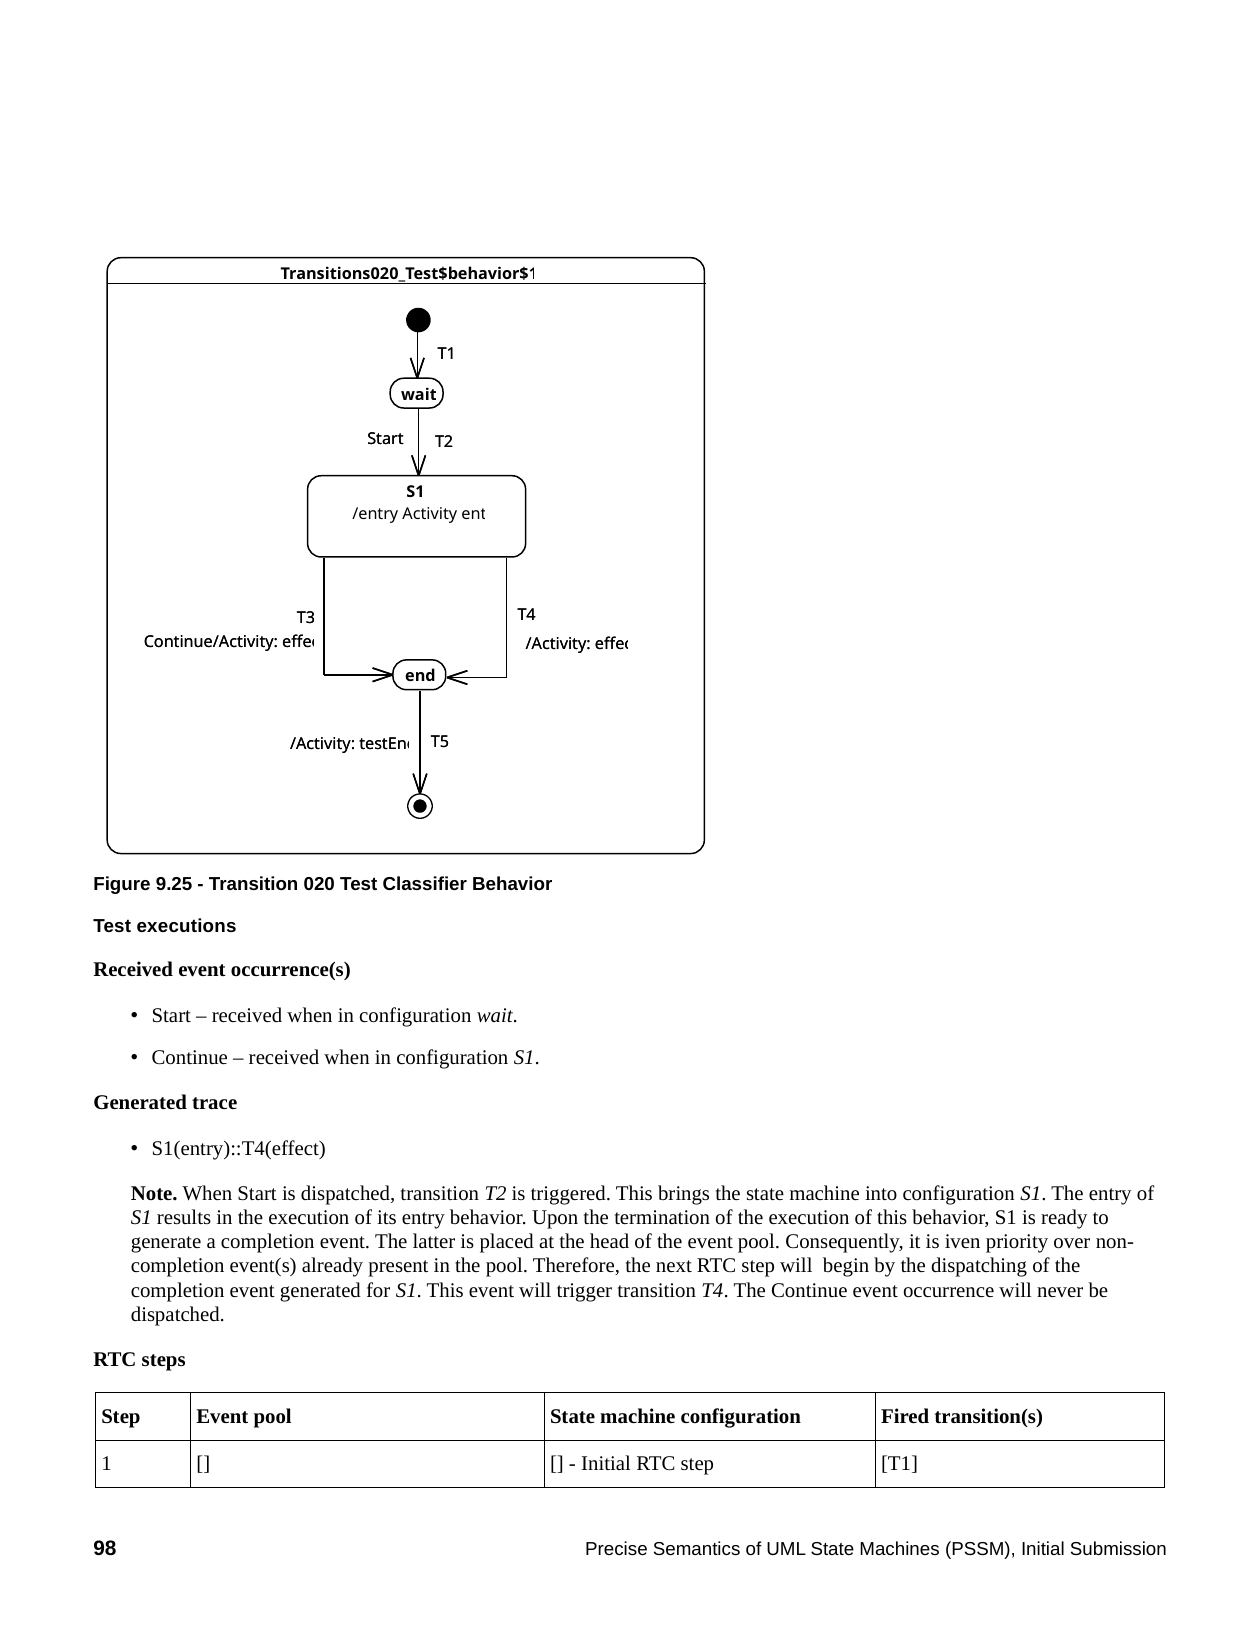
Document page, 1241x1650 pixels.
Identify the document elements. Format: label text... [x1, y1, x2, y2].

table_cell [T1] [876, 1441, 1164, 1487]
text Generated trace [93, 1090, 1164, 1114]
list Start – received when in configuration wait. [131, 1002, 1164, 1027]
table_cell 1 [96, 1441, 190, 1487]
list S1(entry)::T4(effect) [131, 1135, 1164, 1160]
text Received event occurrence(s) [93, 957, 1164, 981]
text RTC steps [93, 1347, 1164, 1371]
table_header Fired transition(s) [876, 1393, 1164, 1439]
subtitle Test executions [93, 231, 1164, 936]
table_cell [] [191, 1441, 544, 1487]
text Figure 9.25 - Transition 020 Test Classifier Behavior [93, 243, 720, 894]
table_header Step [96, 1393, 190, 1439]
text Note. When Start is dispatched, transition T2 is triggered. This brings the state machine into configuration S1. The entry of S1 results in the execution of its entry behavior. Upon the termination of the execution of this behavior, S1 is ready to generate a completion event. The latter is placed at the head of the event pool. Consequently, it is iven priority over non-completion event(s) already present in the pool. Therefore, the next RTC step will begin by the dispatching of the completion event generated for S1. This event will trigger transition T4. The Continue event occurrence will never be dispatched. [131, 1181, 1164, 1326]
table_cell [] - Initial RTC step [545, 1441, 875, 1487]
table_header Event pool [191, 1393, 544, 1439]
list Continue – received when in configuration S1. [131, 1044, 1164, 1069]
table_header State machine configuration [545, 1393, 875, 1439]
